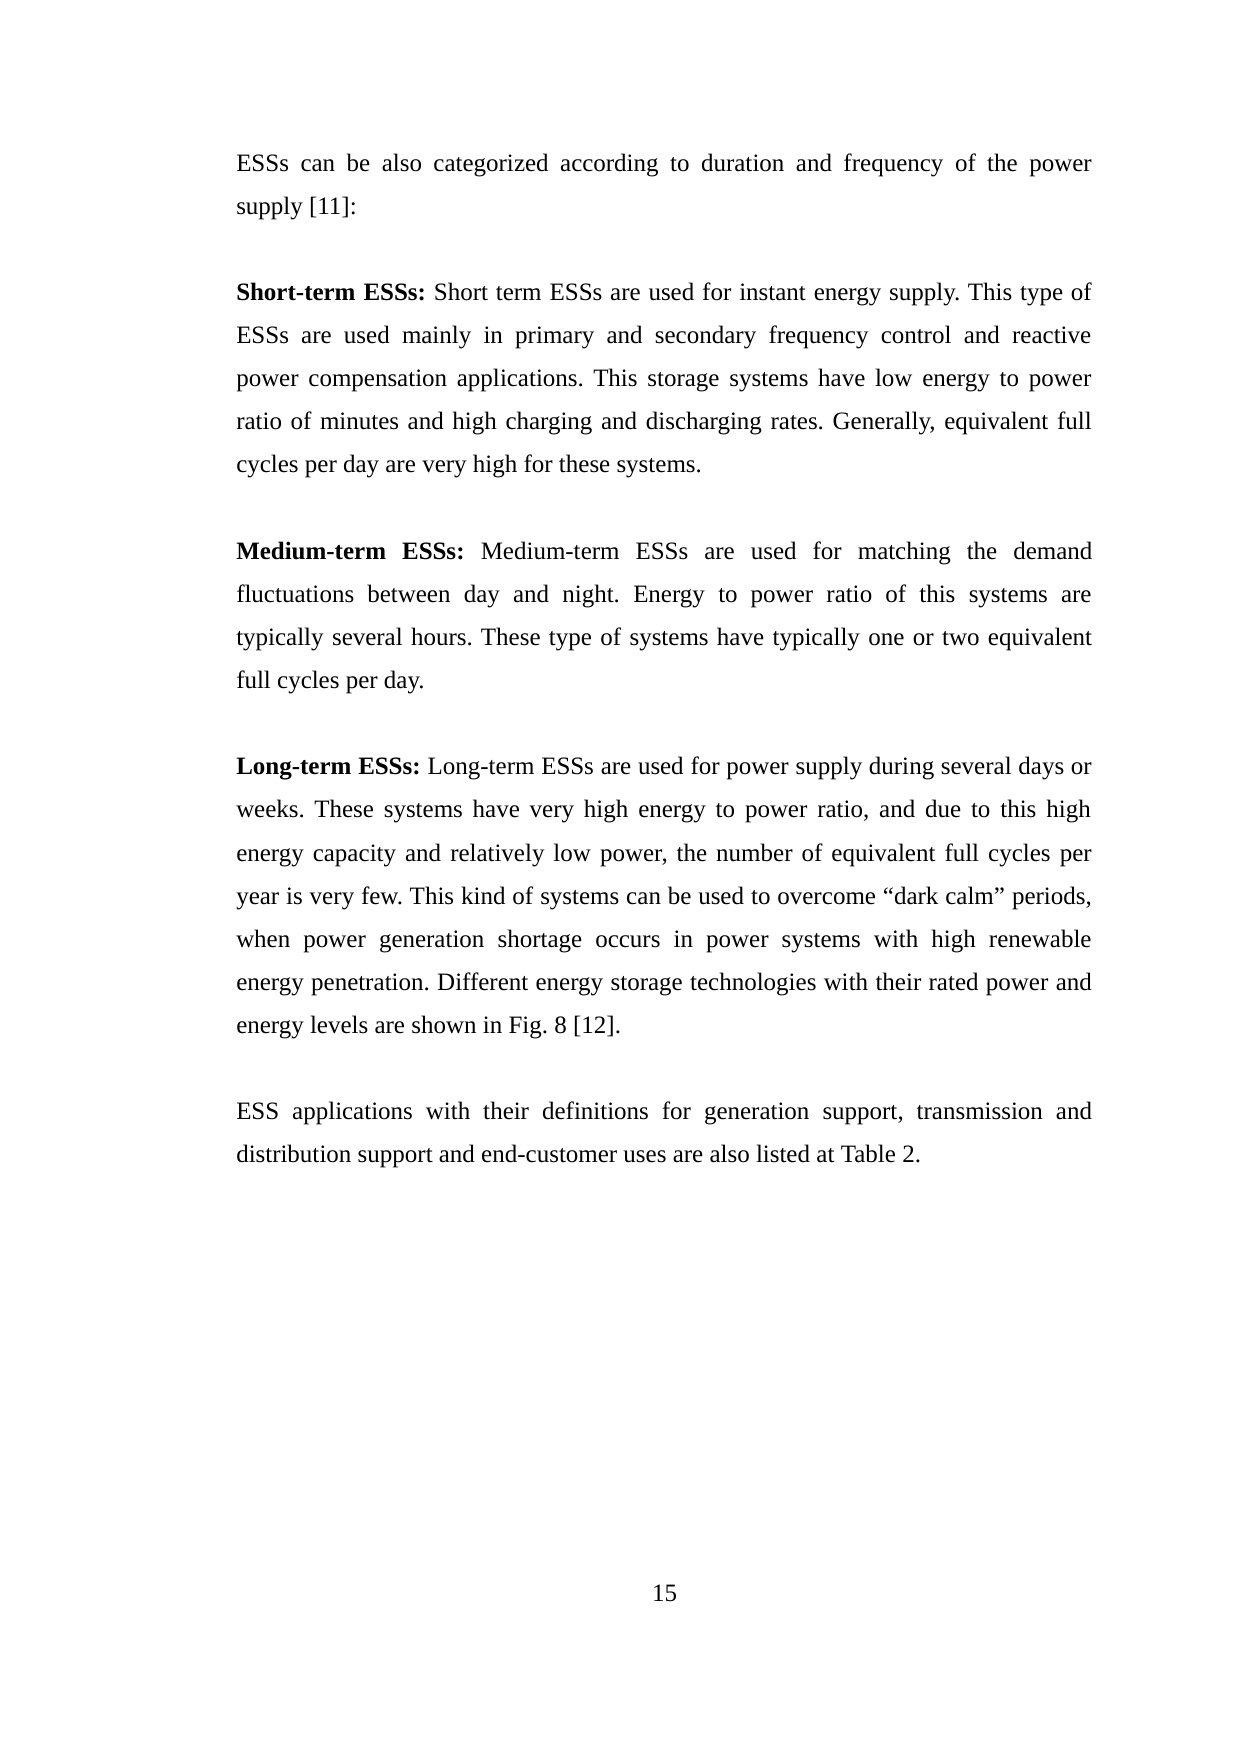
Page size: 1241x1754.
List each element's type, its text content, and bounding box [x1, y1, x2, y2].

text ESS applications with their definitions for generation support, transmission and distribution support and end-customer uses are also listed at Table 2. [236, 1096, 1093, 1168]
text Medium-term ESSs: Medium-term ESSs are used for matching the demand fluctuations between day and night. Energy to power ratio of this systems are typically several hours. These type of systems have typically one or two equivalent full cycles per day. [236, 536, 1093, 694]
text Short-term ESSs: Short term ESSs are used for instant energy supply. This type of ESSs are used mainly in primary and secondary frequency control and reactive power compensation applications. This storage systems have low energy to power ratio of minutes and high charging and discharging rates. Generally, equivalent full cycles per day are very high for these systems. [236, 277, 1093, 478]
text ESSs can be also categorized according to duration and frequency of the power supply [11]: [236, 148, 1093, 219]
text Long-term ESSs: Long-term ESSs are used for power supply during several days or weeks. These systems have very high energy to power ratio, and due to this high energy capacity and relatively low power, the number of equivalent full cycles per year is very few. This kind of systems can be used to overcome “dark calm” periods, when power generation shortage occurs in power systems with high renewable energy penetration. Different energy storage technologies with their rated power and energy levels are shown in Fig. 8 [12]. [236, 751, 1093, 1039]
